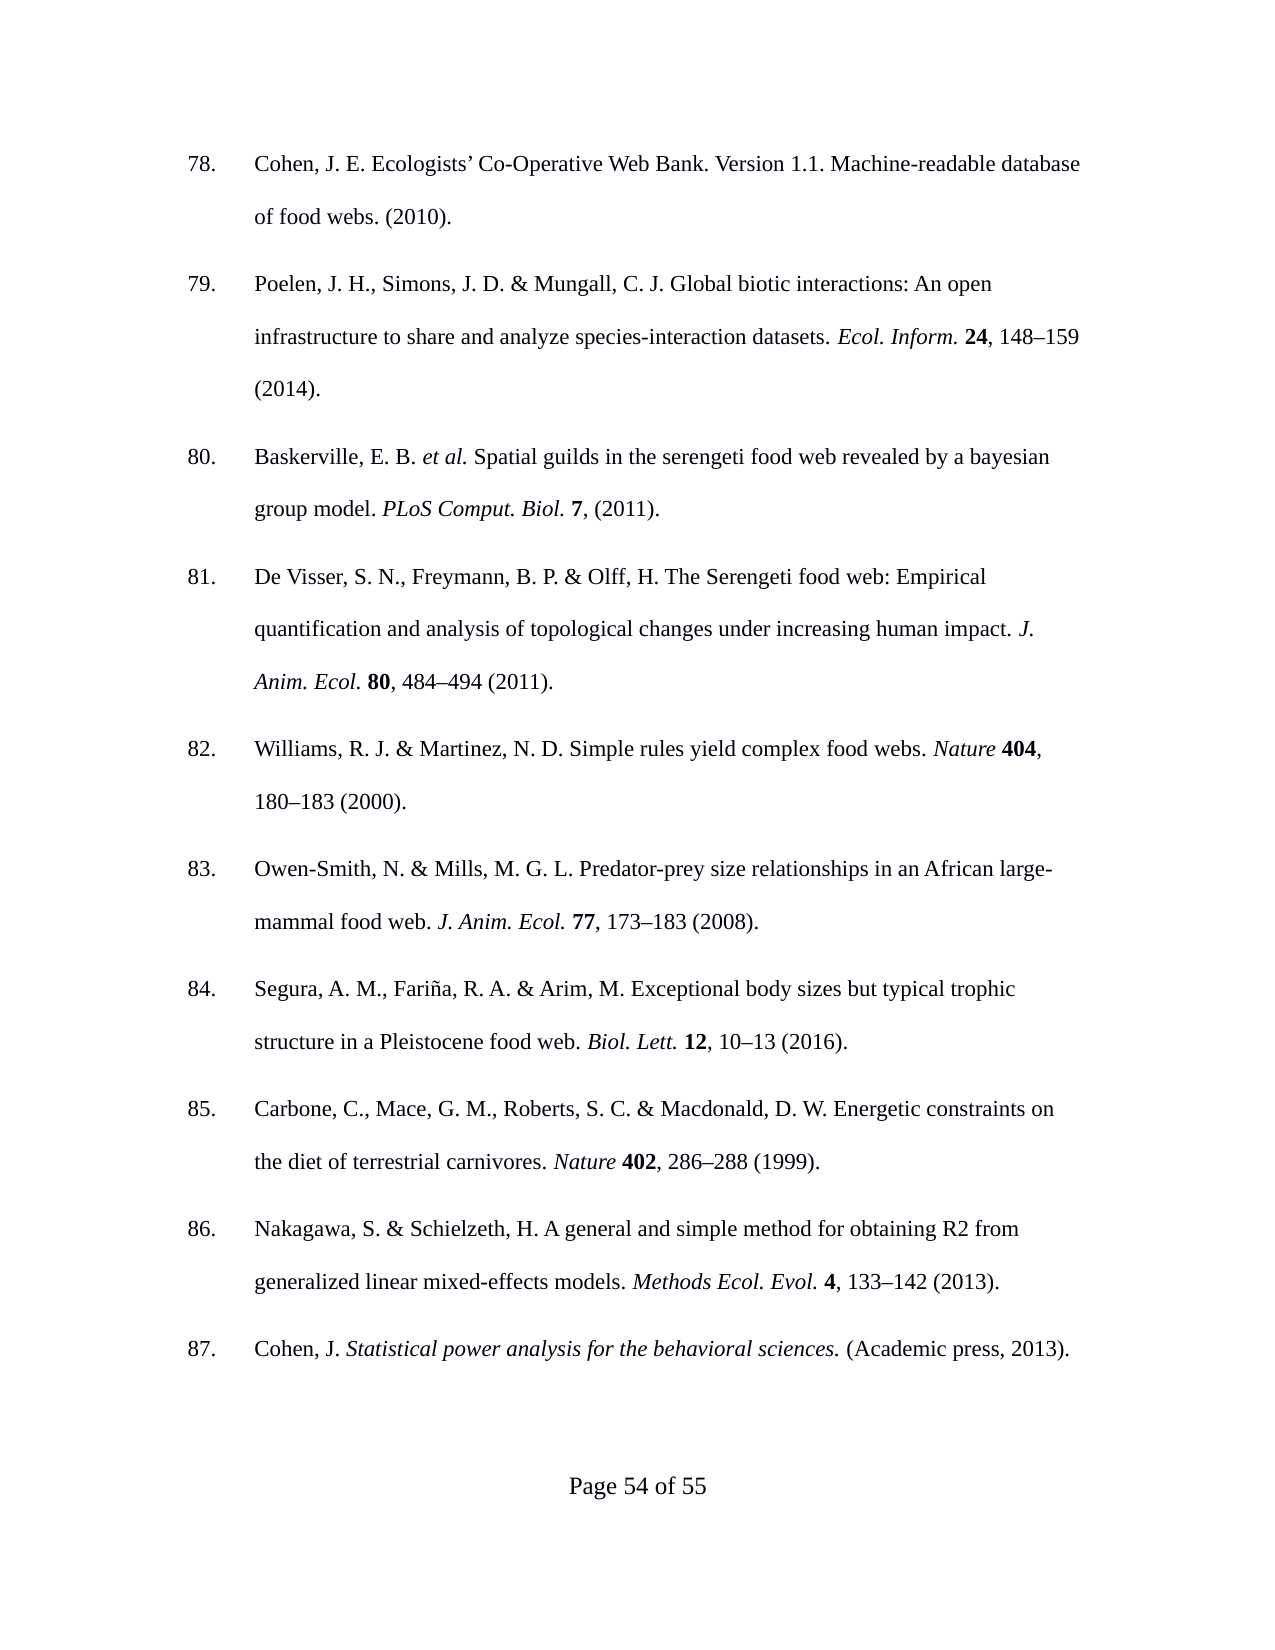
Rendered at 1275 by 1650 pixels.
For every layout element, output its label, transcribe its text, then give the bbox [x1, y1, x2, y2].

text 78. Cohen, J. E. Ecologists’ Co-Operative Web Bank. Version 1.1. Machine-readable database of food webs. (2010). [187, 150, 1087, 229]
text 87. Cohen, J. Statistical power analysis for the behavioral sciences. (Academic press, 2013). [187, 1335, 1087, 1362]
text 79. Poelen, J. H., Simons, J. D. & Mungall, C. J. Global biotic interactions: An open infrastructure to share and analyze species-interaction datasets. Ecol. Inform. 24, 148–159 (2014). [187, 270, 1087, 402]
text 86. Nakagawa, S. & Schielzeth, H. A general and simple method for obtaining R2 from generalized linear mixed-effects models. Methods Ecol. Evol. 4, 133–142 (2013). [187, 1215, 1087, 1294]
text 84. Segura, A. M., Fariña, R. A. & Arim, M. Exceptional body sizes but typical trophic structure in a Pleistocene food web. Biol. Lett. 12, 10–13 (2016). [187, 975, 1087, 1054]
text 80. Baskerville, E. B. et al. Spatial guilds in the serengeti food web revealed by a bayesian group model. PLoS Comput. Biol. 7, (2011). [187, 443, 1087, 522]
text 83. Owen-Smith, N. & Mills, M. G. L. Predator-prey size relationships in an African large-mammal food web. J. Anim. Ecol. 77, 173–183 (2008). [187, 855, 1087, 934]
text 85. Carbone, C., Mace, G. M., Roberts, S. C. & Macdonald, D. W. Energetic constraints on the diet of terrestrial carnivores. Nature 402, 286–288 (1999). [187, 1095, 1087, 1174]
text 81. De Visser, S. N., Freymann, B. P. & Olff, H. The Serengeti food web: Empirical quantification and analysis of topological changes under increasing human impact. J. Anim. Ecol. 80, 484–494 (2011). [187, 563, 1087, 694]
text 82. Williams, R. J. & Martinez, N. D. Simple rules yield complex food webs. Nature 404, 180–183 (2000). [187, 735, 1087, 814]
